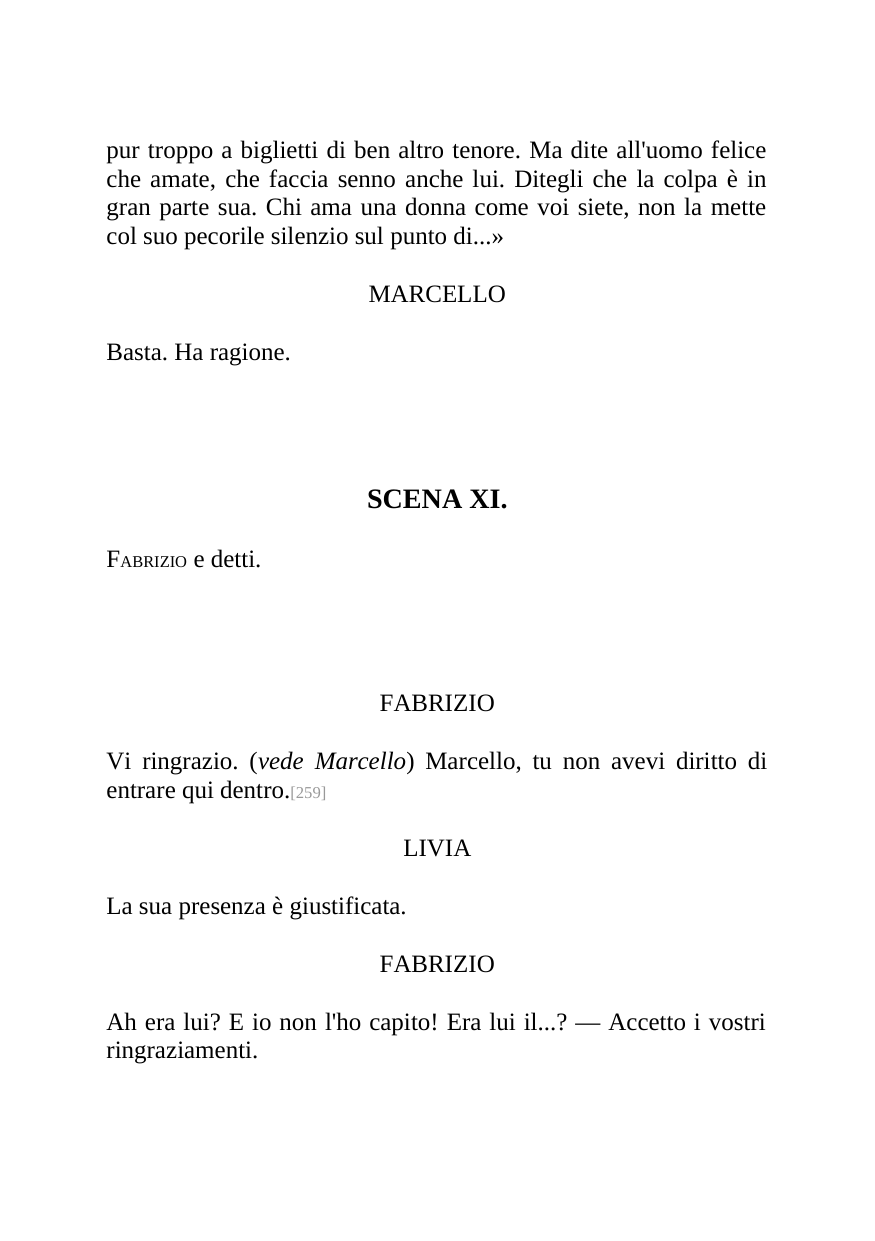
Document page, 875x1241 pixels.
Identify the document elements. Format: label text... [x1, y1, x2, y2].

text Basta. Ha ragione. [106, 337, 768, 366]
text La sua presenza è giustificata. [106, 891, 768, 919]
subtitle SCENA XI. [106, 482, 768, 514]
text pur troppo a biglietti di ben altro tenore. Ma dite all'uomo felice che amate, che faccia senno anche lui. Ditegli che la colpa è in gran parte sua. Chi ama una donna come voi siete, non la mette col suo pecorile silenzio sul punto di...» [106, 135, 768, 250]
text Vi ringrazio. (vede Marcello) Marcello, tu non avevi diritto di entrare qui dentro.[259] [106, 746, 768, 804]
text FABRIZIO [106, 688, 768, 717]
text LIVIA [106, 833, 768, 862]
text Fabrizio e detti. [106, 544, 768, 572]
text MARCELLO [106, 279, 768, 308]
text FABRIZIO [106, 949, 768, 977]
text Ah era lui? E io non l'ho capito! Era lui il...? — Accetto i vostri ringraziamenti. [106, 1007, 768, 1064]
